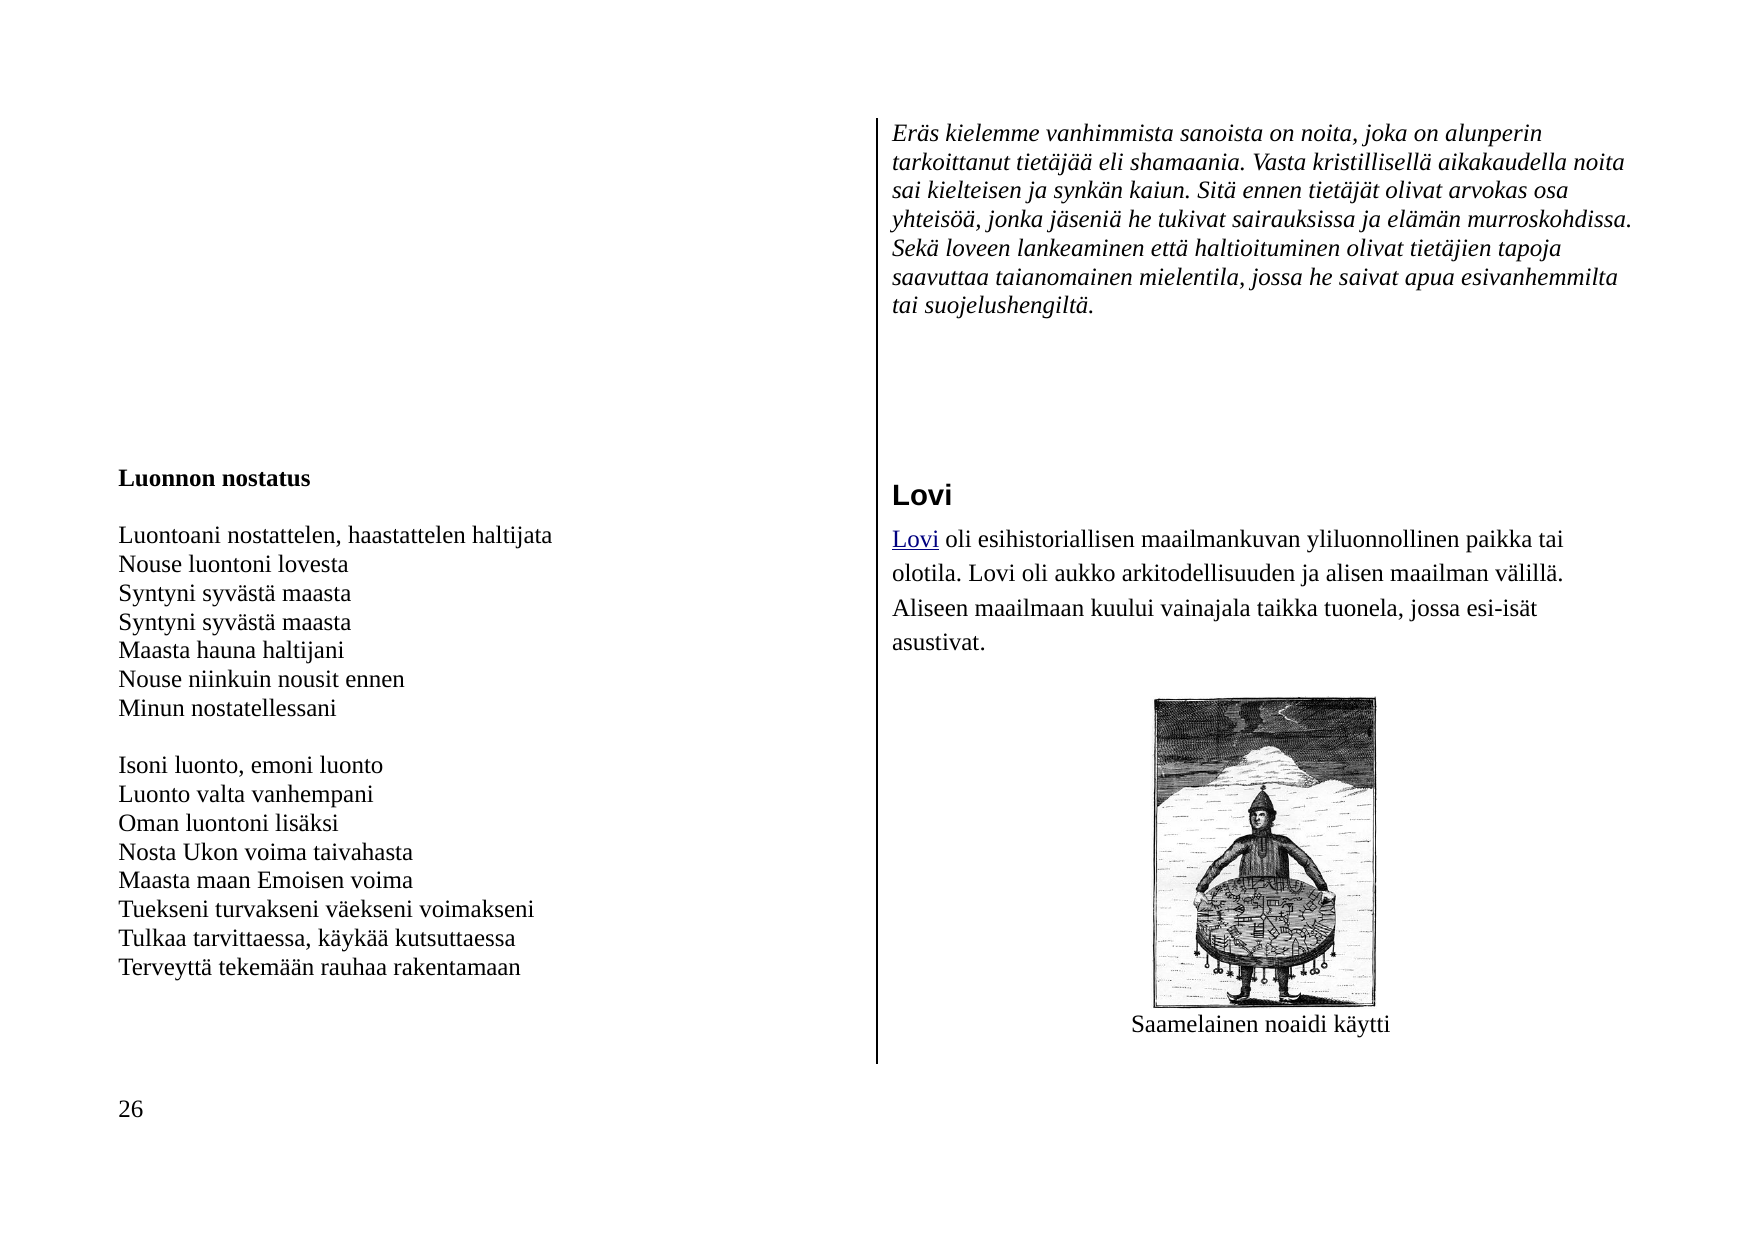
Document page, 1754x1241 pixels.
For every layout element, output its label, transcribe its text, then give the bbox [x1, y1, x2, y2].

text Luontoani nostattelen, haastattelen haltijata Nouse luontoni lovesta Syntyni syvästä maasta Syntyni syvästä maasta Maasta hauna haltijani Nouse niinkuin nousit ennen Minun nostatellessani Isoni luonto, emoni luonto Luonto valta vanhempani Oman luontoni lisäksi Nosta Ukon voima taivahasta Maasta maan Emoisen voima Tuekseni turvakseni väekseni voimakseni Tulkaa tarvittaessa, käykää kutsuttaessa Terveyttä tekemään rauhaa rakentamaan [118, 521, 862, 981]
table_header [892, 696, 1150, 1009]
subtitle Lovi [892, 478, 1635, 511]
table_header [1377, 696, 1635, 1009]
text Lovi oli esihistoriallisen maailmankuvan yliluonnollinen paikka tai olotila. Lovi oli aukko arkitodellisuuden ja alisen maailman välillä. Aliseen maailmaan kuului vainajala taikka tuonela, jossa esi-isät asustivat. [892, 524, 1635, 656]
text Eräs kielemme vanhimmista sanoista on noita, joka on alunperin tarkoittanut tietäjää eli shamaania. Vasta kristillisellä aikakaudella noita sai kielteisen ja synkän kaiun. Sitä ennen tietäjät olivat arvokas osa yhteisöä, jonka jäseniä he tukivat sairauksissa ja elämän murroskohdissa. Sekä loveen lankeaminen että haltioituminen olivat tietäjien tapoja saavuttaa taianomainen mielentila, jossa he saivat apua esivanhemmilta tai suojelushengiltä. [892, 118, 1635, 319]
text Luonnon nostatus [118, 463, 862, 492]
table_cell Saamelainen noaidi käytti [892, 1009, 1635, 1038]
picture [1150, 696, 1377, 1009]
